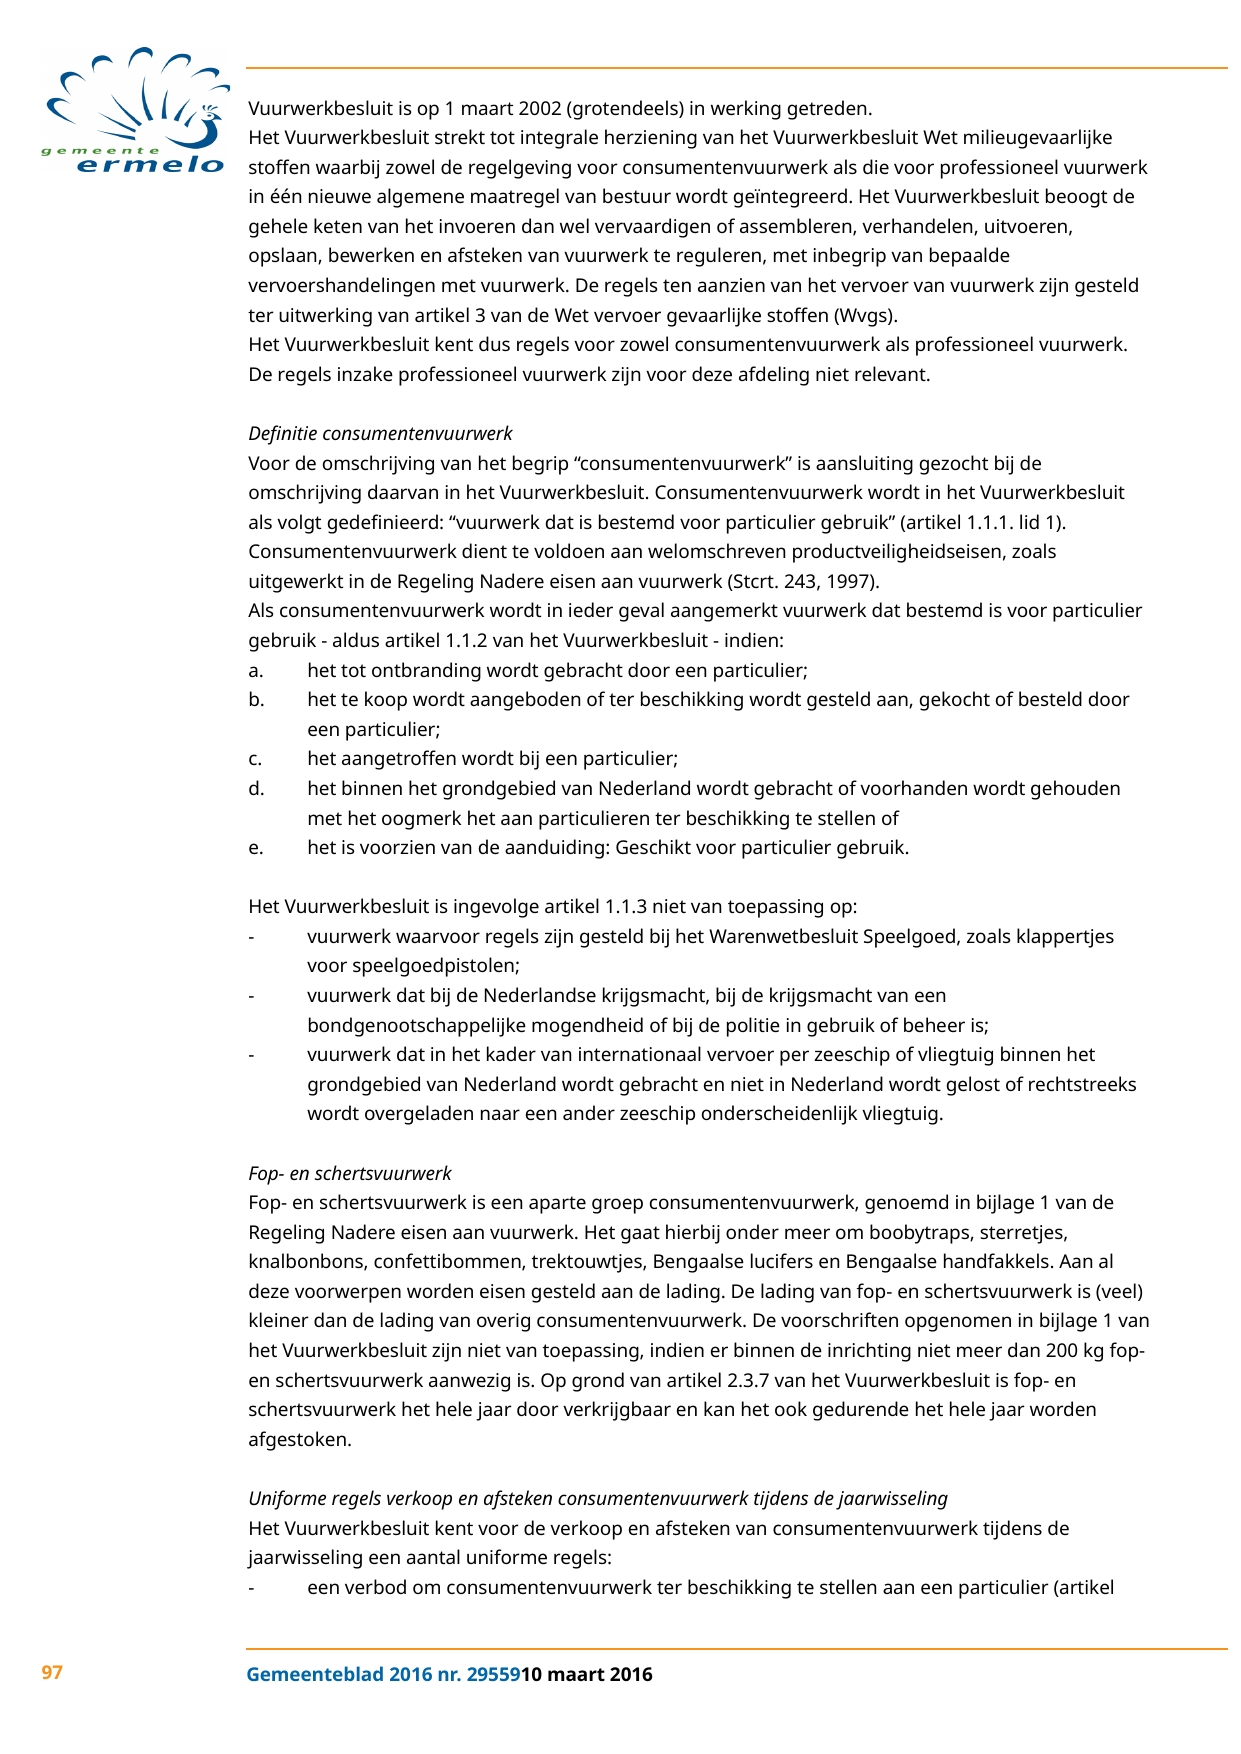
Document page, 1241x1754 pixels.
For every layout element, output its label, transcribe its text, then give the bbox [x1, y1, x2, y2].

picture [41, 47, 231, 172]
text Fop- en schertsvuurwerk [248, 1160, 1152, 1186]
list vuurwerk dat bij de Nederlandse krijgsmacht, bij de krijgsmacht van een bondgenootschappelijke mogendheid of bij de politie in gebruik of beheer is; [248, 982, 1152, 1038]
text Vuurwerkbesluit is op 1 maart 2002 (grotendeels) in werking getreden. [248, 95, 1152, 121]
list vuurwerk waarvoor regels zijn gesteld bij het Warenwetbesluit Speelgoed, zoals klappertjes voor speelgoedpistolen; [248, 923, 1152, 978]
text Het Vuurwerkbesluit is ingevolge artikel 1.1.3 niet van toepassing op: [248, 893, 1152, 919]
text Fop- en schertsvuurwerk is een aparte groep consumentenvuurwerk, genoemd in bijlage 1 van de Regeling Nadere eisen aan vuurwerk. Het gaat hierbij onder meer om boobytraps, sterretjes, knalbonbons, confettibommen, trektouwtjes, Bengaalse lucifers en Bengaalse handfakkels. Aan al deze voorwerpen worden eisen gesteld aan de lading. De lading van fop- en schertsvuurwerk is (veel) kleiner dan de lading van overig consumentenvuurwerk. De voorschriften opgenomen in bijlage 1 van het Vuurwerkbesluit zijn niet van toepassing, indien er binnen de inrichting niet meer dan 200 kg fop- en schertsvuurwerk aanwezig is. Op grond van artikel 2.3.7 van het Vuurwerkbesluit is fop- en schertsvuurwerk het hele jaar door verkrijgbaar en kan het ook gedurende het hele jaar worden afgestoken. [248, 1189, 1152, 1452]
list het aangetroffen wordt bij een particulier; [248, 746, 1152, 771]
text Als consumentenvuurwerk wordt in ieder geval aangemerkt vuurwerk dat bestemd is voor particulier gebruik - aldus artikel 1.1.2 van het Vuurwerkbesluit - indien: [248, 598, 1152, 653]
text Het Vuurwerkbesluit kent voor de verkoop en afsteken van consumentenvuurwerk tijdens de jaarwisseling een aantal uniforme regels: [248, 1515, 1152, 1570]
text Het Vuurwerkbesluit kent dus regels voor zowel consumentenvuurwerk als professioneel vuurwerk. De regels inzake professioneel vuurwerk zijn voor deze afdeling niet relevant. [248, 331, 1152, 387]
list het binnen het grondgebied van Nederland wordt gebracht of voorhanden wordt gehouden met het oogmerk het aan particulieren ter beschikking te stellen of [248, 775, 1152, 831]
text Uniforme regels verkoop en afsteken consumentenvuurwerk tijdens de jaarwisseling [248, 1485, 1152, 1511]
list het is voorzien van de aanduiding: Geschikt voor particulier gebruik. [248, 834, 1152, 860]
list een verbod om consumentenvuurwerk ter beschikking te stellen aan een particulier (artikel [248, 1574, 1152, 1600]
list het tot ontbranding wordt gebracht door een particulier; [248, 657, 1152, 683]
list vuurwerk dat in het kader van internationaal vervoer per zeeschip of vliegtuig binnen het grondgebied van Nederland wordt gebracht en niet in Nederland wordt gelost of rechtstreeks wordt overgeladen naar een ander zeeschip onderscheidenlijk vliegtuig. [248, 1041, 1152, 1126]
text Definitie consumentenvuurwerk [248, 420, 1152, 446]
text Het Vuurwerkbesluit strekt tot integrale herziening van het Vuurwerkbesluit Wet milieugevaarlijke stoffen waarbij zowel de regelgeving voor consumentenvuurwerk als die voor professioneel vuurwerk in één nieuwe algemene maatregel van bestuur wordt geïntegreerd. Het Vuurwerkbesluit beoogt de gehele keten van het invoeren dan wel vervaardigen of assembleren, verhandelen, uitvoeren, opslaan, bewerken en afsteken van vuurwerk te reguleren, met inbegrip van bepaalde vervoershandelingen met vuurwerk. De regels ten aanzien van het vervoer van vuurwerk zijn gesteld ter uitwerking van artikel 3 van de Wet vervoer gevaarlijke stoffen (Wvgs). [248, 124, 1152, 328]
list het te koop wordt aangeboden of ter beschikking wordt gesteld aan, gekocht of besteld door een particulier; [248, 686, 1152, 742]
text Voor de omschrijving van het begrip “consumentenvuurwerk” is aansluiting gezocht bij de omschrijving daarvan in het Vuurwerkbesluit. Consumentenvuurwerk wordt in het Vuurwerkbesluit als volgt gedefinieerd: “vuurwerk dat is bestemd voor particulier gebruik” (artikel 1.1.1. lid 1). Consumentenvuurwerk dient te voldoen aan welomschreven productveiligheidseisen, zoals uitgewerkt in de Regeling Nadere eisen aan vuurwerk (Stcrt. 243, 1997). [248, 450, 1152, 594]
